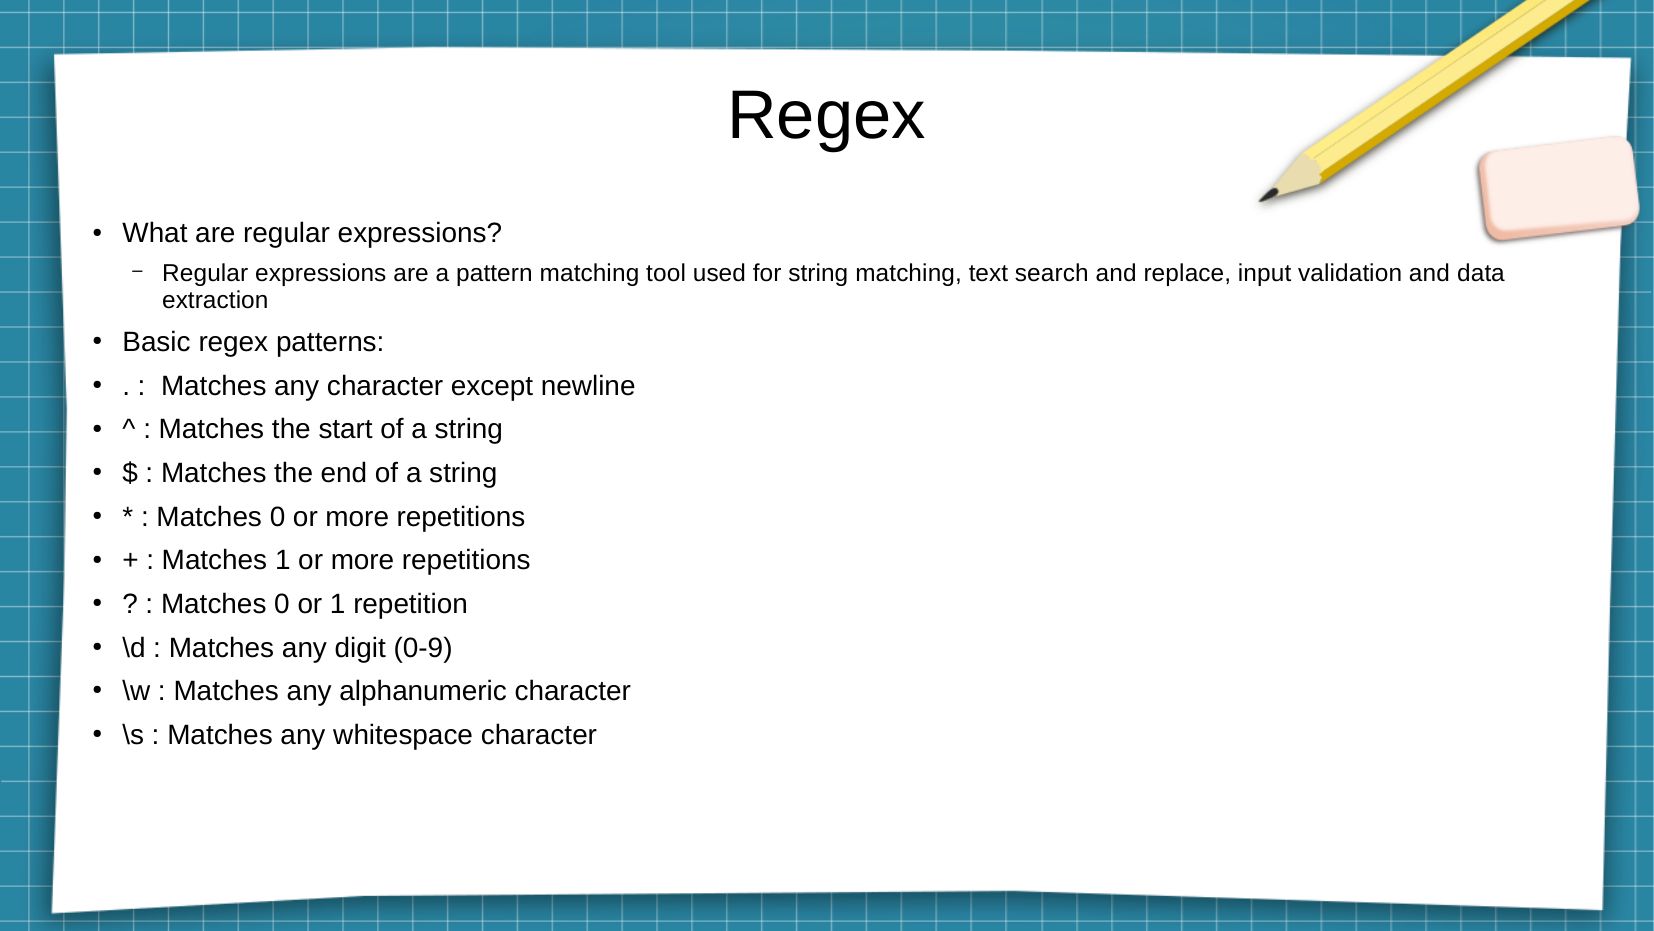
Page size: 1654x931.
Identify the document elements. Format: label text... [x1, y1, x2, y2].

list What are regular expressions? Regular expressions are a pattern matching tool used for string matching, text search and replace, input validation and data extraction Basic regex patterns: . : Matches any character except newline ^ : Matches the start of a string $ : Matches the end of a string * : Matches 0 or more repetitions + : Matches 1 or more repetitions ? : Matches 0 or 1 repetition \d : Matches any digit (0-9) \w : Matches any alphanumeric character \s : Matches any whitespace character [82, 217, 1571, 758]
picture [0, 0, 1654, 931]
title Regex [82, 37, 1571, 193]
